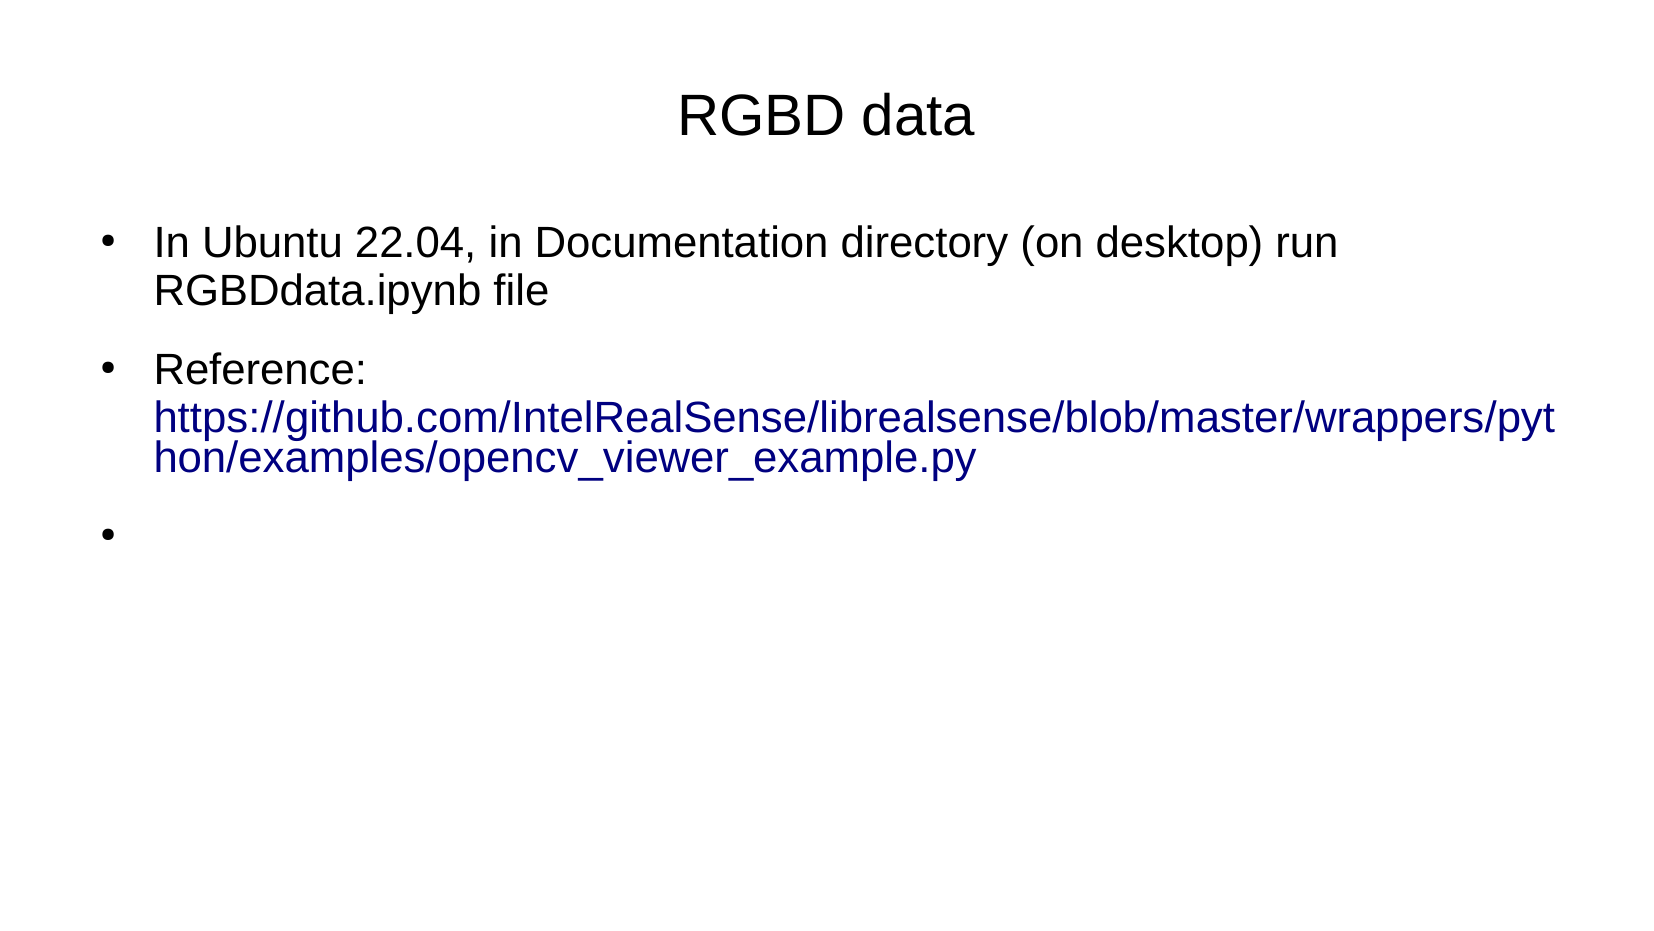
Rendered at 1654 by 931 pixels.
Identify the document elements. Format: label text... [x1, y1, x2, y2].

title RGBD data [82, 37, 1571, 193]
list In Ubuntu 22.04, in Documentation directory (on desktop) run RGBDdata.ipynb file Reference: https://github.com/IntelRealSense/librealsense/blob/master/wrappers/python/examples/opencv_viewer_example.py [82, 217, 1571, 758]
